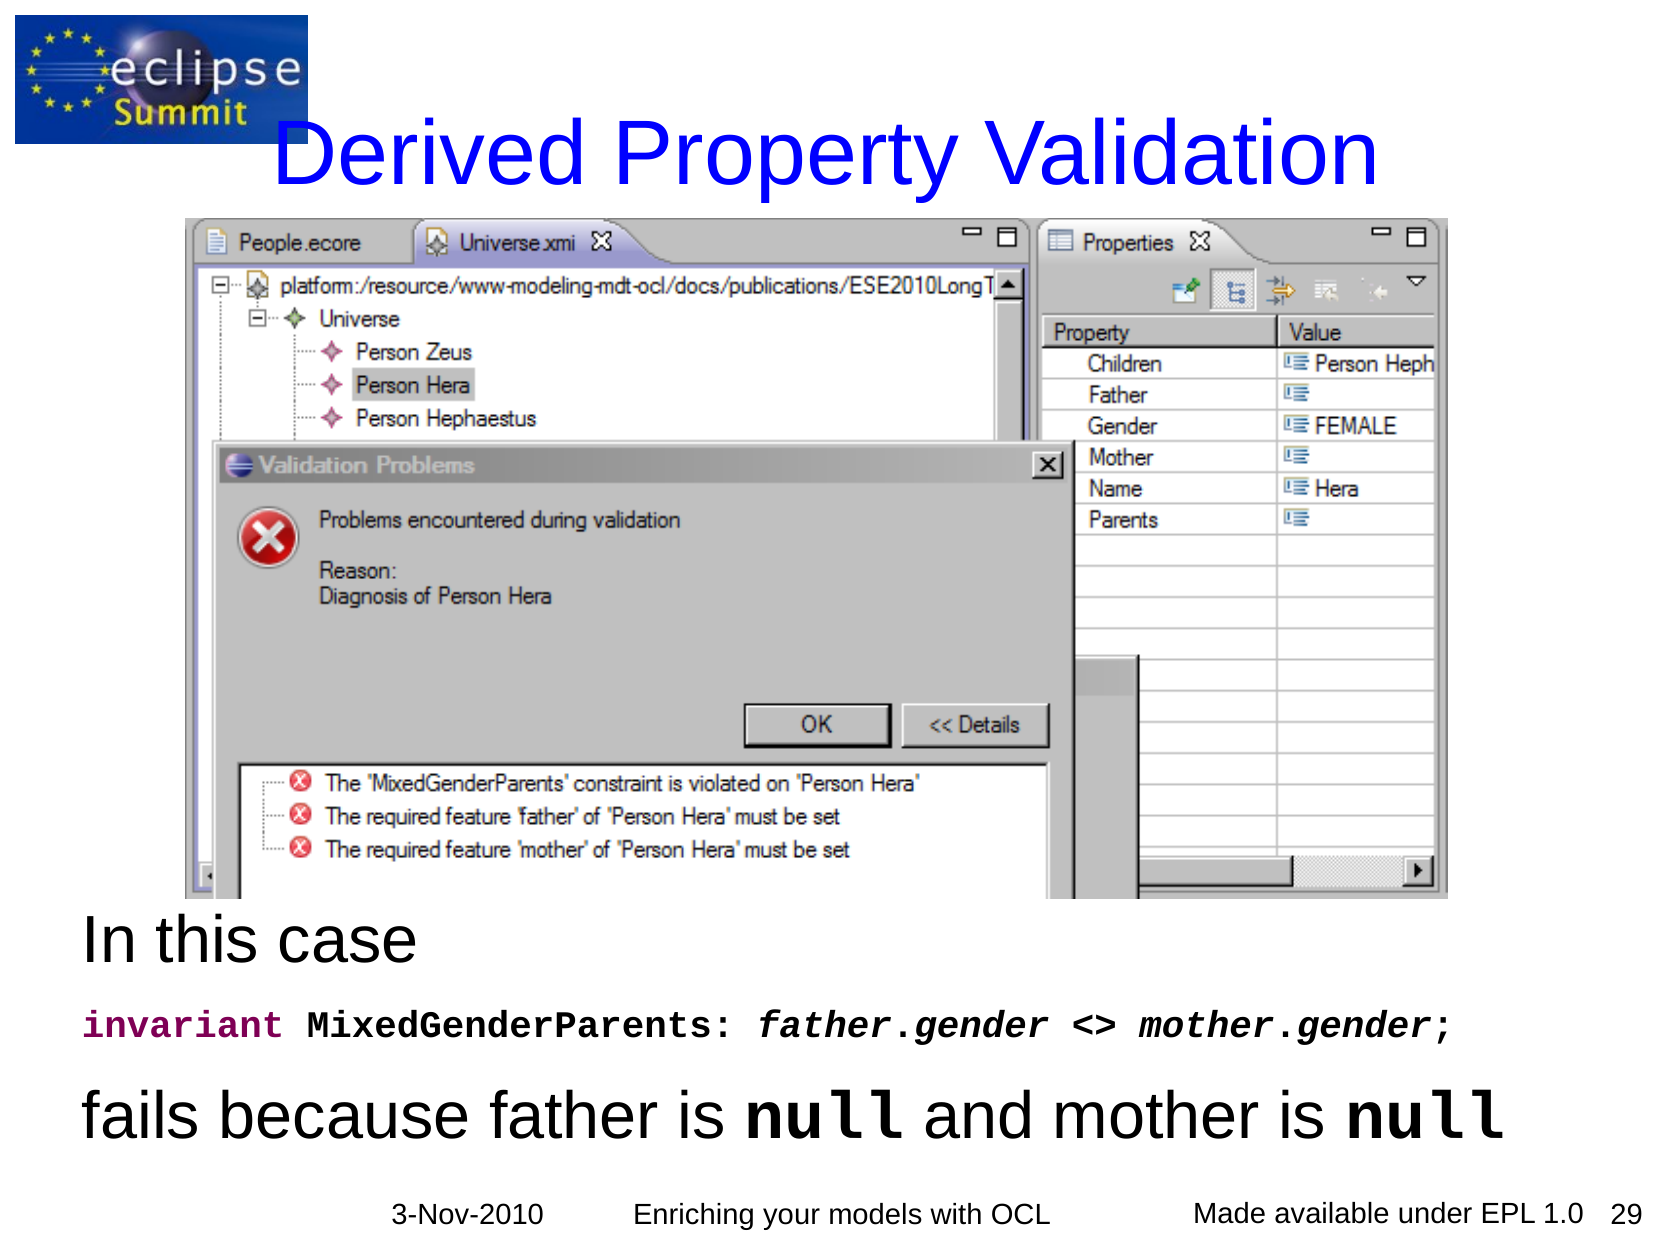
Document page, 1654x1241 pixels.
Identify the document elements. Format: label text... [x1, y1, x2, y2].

title Derived Property Validation [82, 56, 1571, 250]
list In this case invariant MixedGenderParents: father.gender <> mother.gender; fails because father is null and mother is null [81, 902, 1570, 1160]
picture [15, 15, 308, 144]
picture [185, 218, 1448, 899]
